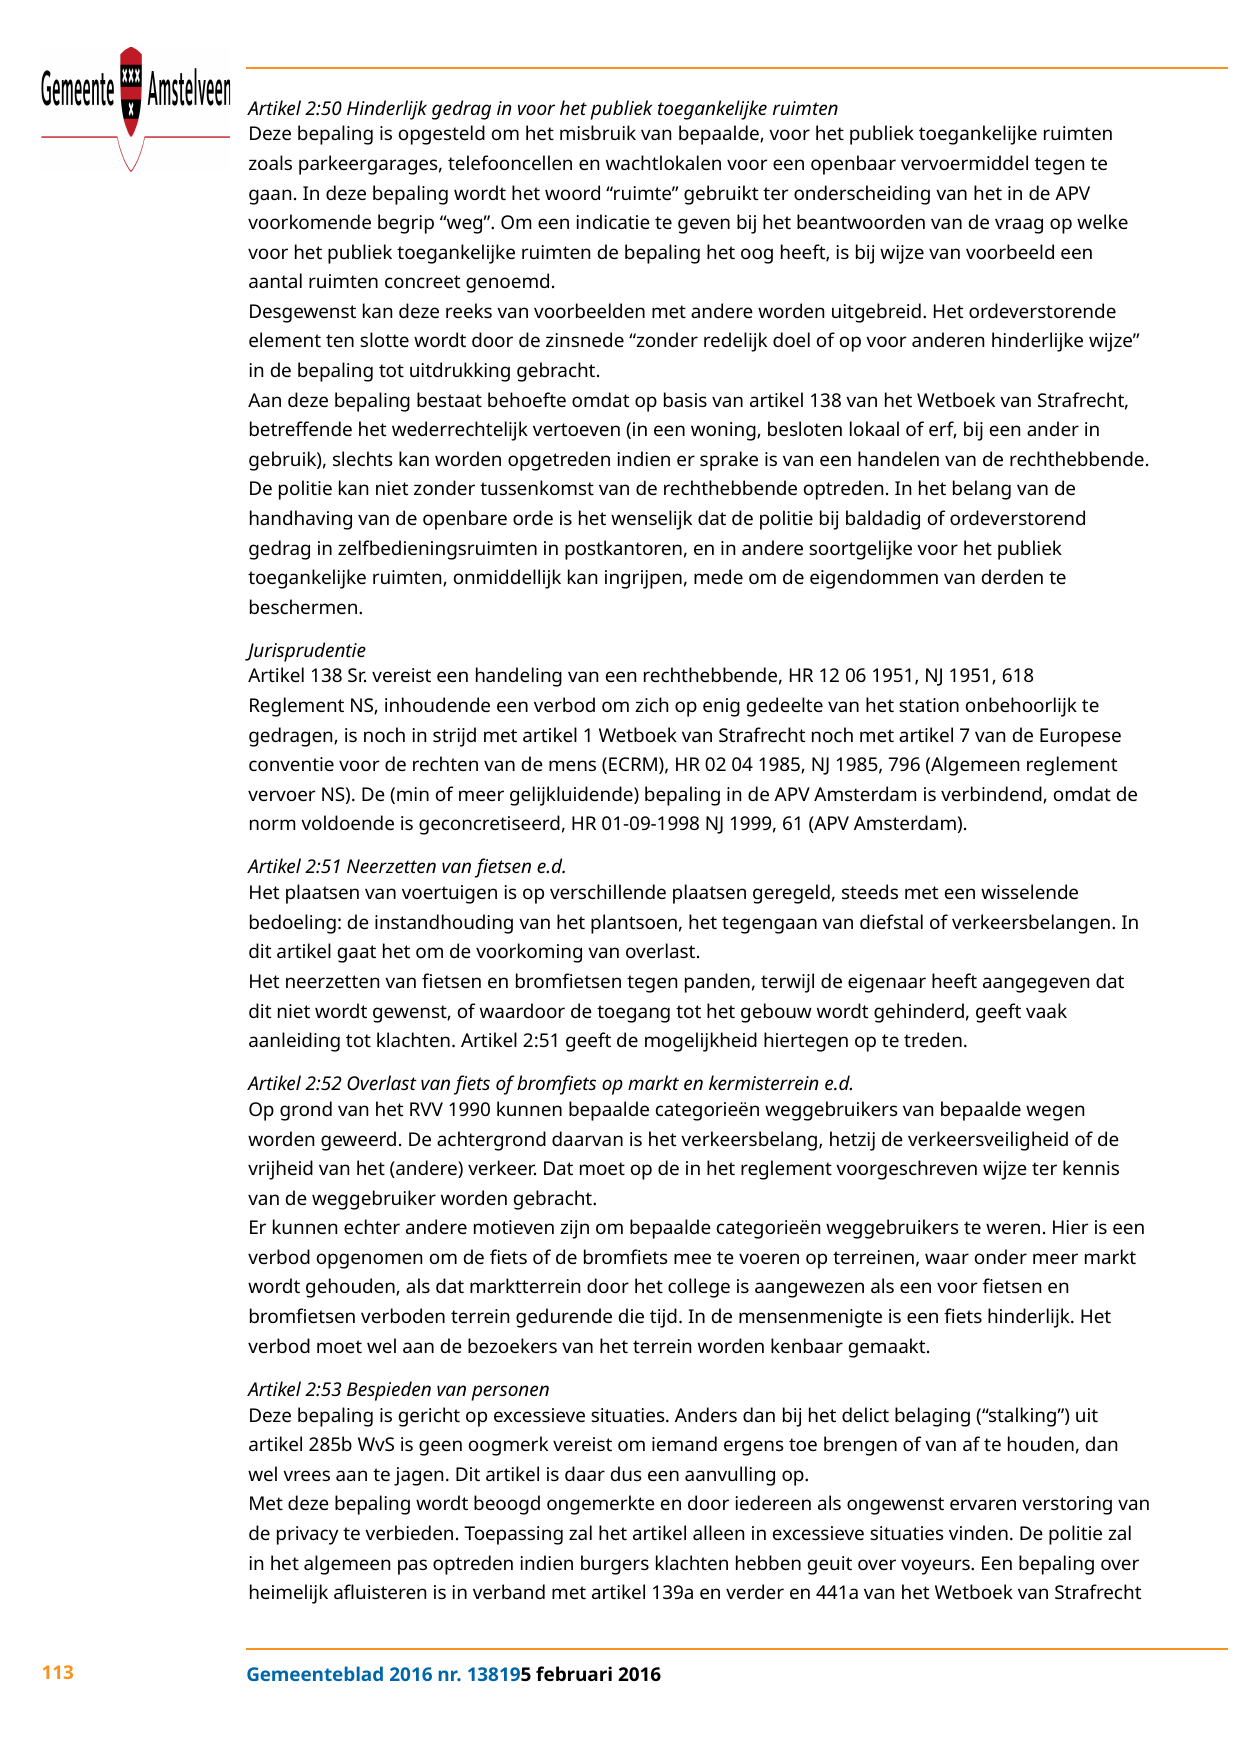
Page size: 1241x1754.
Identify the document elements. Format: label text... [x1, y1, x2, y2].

text Artikel 2:52 Overlast van fiets of bromfiets op markt en kermisterrein e.d. [248, 1071, 1152, 1096]
text Artikel 138 Sr. vereist een handeling van een rechthebbende, HR 12 06 1951, NJ 1951, 618 [248, 663, 1152, 688]
text Artikel 2:51 Neerzetten van fietsen e.d. [248, 854, 1152, 879]
text Jurisprudentie [248, 637, 1152, 663]
text Aan deze bepaling bestaat behoefte omdat op basis van artikel 138 van het Wetboek van Strafrecht, betreffende het wederrechtelijk vertoeven (in een woning, besloten lokaal of erf, bij een ander in gebruik), slechts kan worden opgetreden indien er sprake is van een handelen van de rechthebbende. De politie kan niet zonder tussenkomst van de rechthebbende optreden. In het belang van de handhaving van de openbare orde is het wenselijk dat de politie bij baldadig of ordeverstorend gedrag in zelfbedieningsruimten in postkantoren, en in andere soortgelijke voor het publiek toegankelijke ruimten, onmiddellijk kan ingrijpen, mede om de eigendommen van derden te beschermen. [248, 387, 1152, 619]
text Reglement NS, inhoudende een verbod om zich op enig gedeelte van het station onbehoorlijk te gedragen, is noch in strijd met artikel 1 Wetboek van Strafrecht noch met artikel 7 van de Europese conventie voor de rechten van de mens (ECRM), HR 02 04 1985, NJ 1985, 796 (Algemeen reglement vervoer NS). De (min of meer gelijkluidende) bepaling in de APV Amsterdam is verbindend, omdat de norm voldoende is geconcretiseerd, HR 01-09-1998 NJ 1999, 61 (APV Amsterdam). [248, 692, 1152, 836]
text Desgewenst kan deze reeks van voorbeelden met andere worden uitgebreid. Het ordeverstorende element ten slotte wordt door de zinsnede “zonder redelijk doel of op voor anderen hinderlijke wijze” in de bepaling tot uitdrukking gebracht. [248, 298, 1152, 383]
text Deze bepaling is opgesteld om het misbruik van bepaalde, voor het publiek toegankelijke ruimten zoals parkeergarages, telefooncellen en wachtlokalen voor een openbaar vervoermiddel tegen te gaan. In deze bepaling wordt het woord “ruimte” gebruikt ter onderscheiding van het in de APV voorkomende begrip “weg”. Om een indicatie te geven bij het beantwoorden van de vraag op welke voor het publiek toegankelijke ruimten de bepaling het oog heeft, is bij wijze van voorbeeld een aantal ruimten concreet genoemd. [248, 121, 1152, 294]
text Het neerzetten van fietsen en bromfietsen tegen panden, terwijl de eigenaar heeft aangegeven dat dit niet wordt gewenst, of waardoor de toegang tot het gebouw wordt gehinderd, geeft vaak aanleiding tot klachten. Artikel 2:51 geeft de mogelijkheid hiertegen op te treden. [248, 968, 1152, 1053]
text Er kunnen echter andere motieven zijn om bepaalde categorieën weggebruikers te weren. Hier is een verbod opgenomen om de fiets of de bromfiets mee te voeren op terreinen, waar onder meer markt wordt gehouden, als dat marktterrein door het college is aangewezen als een voor fietsen en bromfietsen verboden terrein gedurende die tijd. In de mensenmenigte is een fiets hinderlijk. Het verbod moet wel aan de bezoekers van het terrein worden kenbaar gemaakt. [248, 1214, 1152, 1359]
picture [41, 47, 231, 172]
text Op grond van het RVV 1990 kunnen bepaalde categorieën weggebruikers van bepaalde wegen worden geweerd. De achtergrond daarvan is het verkeersbelang, hetzij de verkeersveiligheid of de vrijheid van het (andere) verkeer. Dat moet op de in het reglement voorgeschreven wijze ter kennis van de weggebruiker worden gebracht. [248, 1096, 1152, 1211]
text Artikel 2:53 Bespieden van personen [248, 1376, 1152, 1402]
text Het plaatsen van voertuigen is op verschillende plaatsen geregeld, steeds met een wisselende bedoeling: de instandhouding van het plantsoen, het tegengaan van diefstal of verkeersbelangen. In dit artikel gaat het om de voorkoming van overlast. [248, 879, 1152, 964]
text Artikel 2:50 Hinderlijk gedrag in voor het publiek toegankelijke ruimten [248, 95, 1152, 121]
text Deze bepaling is gericht op excessieve situaties. Anders dan bij het delict belaging (“stalking”) uit artikel 285b WvS is geen oogmerk vereist om iemand ergens toe brengen of van af te houden, dan wel vrees aan te jagen. Dit artikel is daar dus een aanvulling op. [248, 1402, 1152, 1487]
text Met deze bepaling wordt beoogd ongemerkte en door iedereen als ongewenst ervaren verstoring van de privacy te verbieden. Toepassing zal het artikel alleen in excessieve situaties vinden. De politie zal in het algemeen pas optreden indien burgers klachten hebben geuit over voyeurs. Een bepaling over heimelijk afluisteren is in verband met artikel 139a en verder en 441a van het Wetboek van Strafrecht [248, 1491, 1152, 1605]
